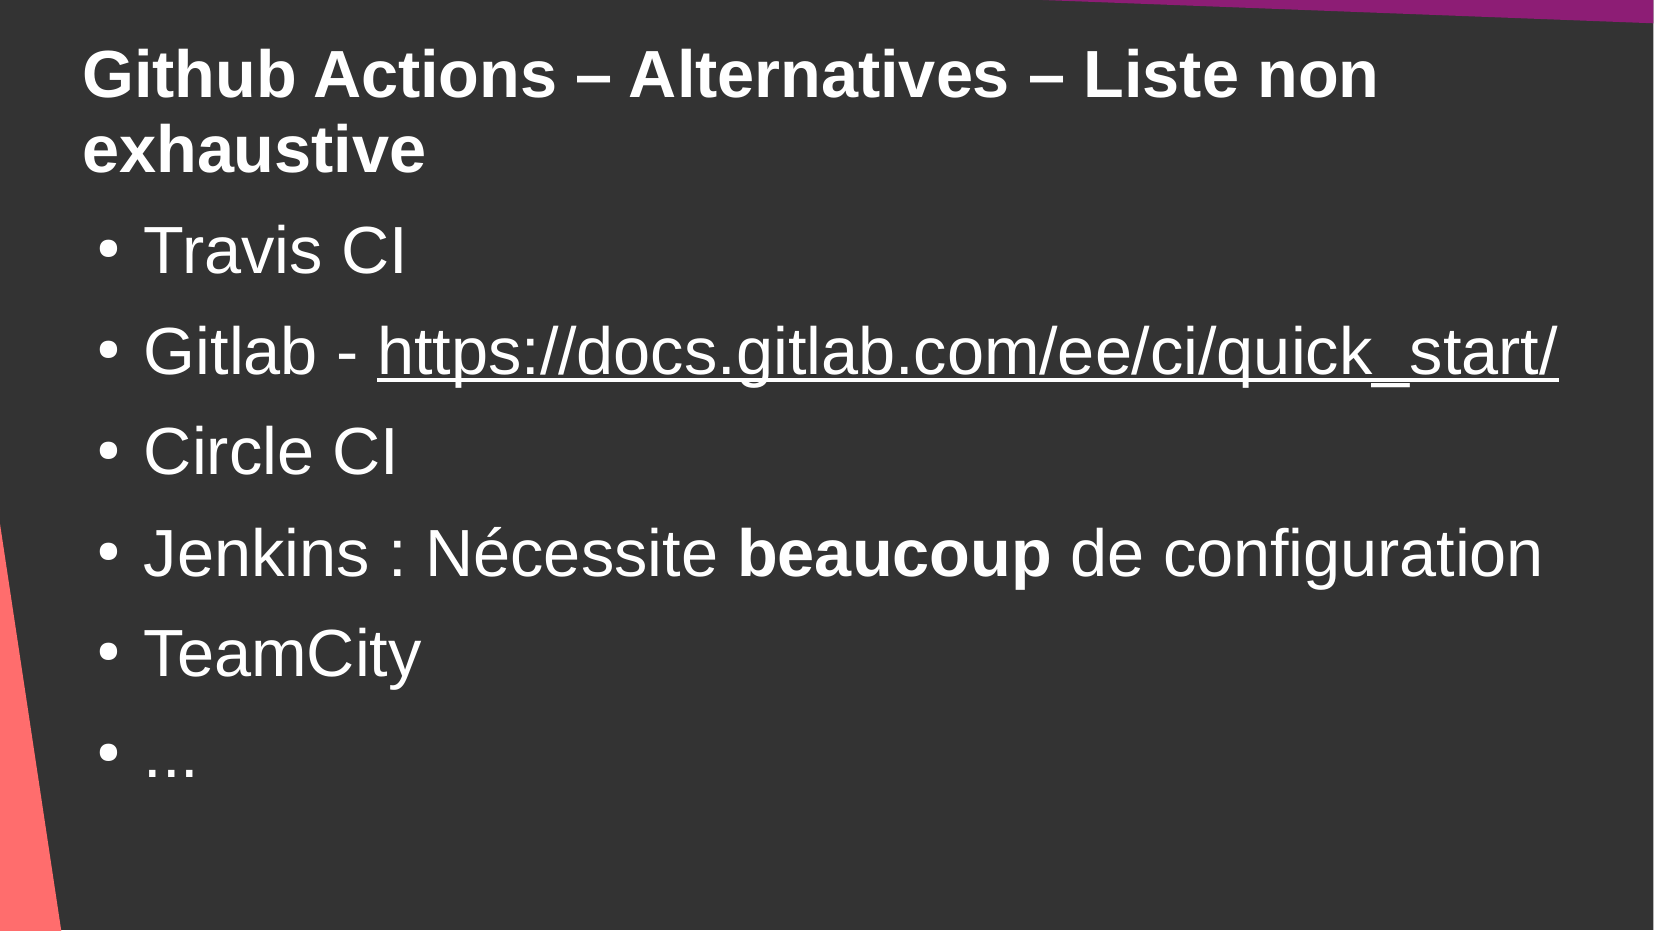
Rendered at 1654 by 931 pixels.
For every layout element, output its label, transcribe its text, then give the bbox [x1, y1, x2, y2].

title Github Actions – Alternatives – Liste non exhaustive [82, 37, 1571, 187]
list Travis CI Gitlab - https://docs.gitlab.com/ee/ci/quick_start/ Circle CI Jenkins : Nécessite beaucoup de configuration TeamCity ... [80, 212, 1560, 863]
text_box [0, 523, 62, 931]
text_box [1042, 0, 1654, 24]
